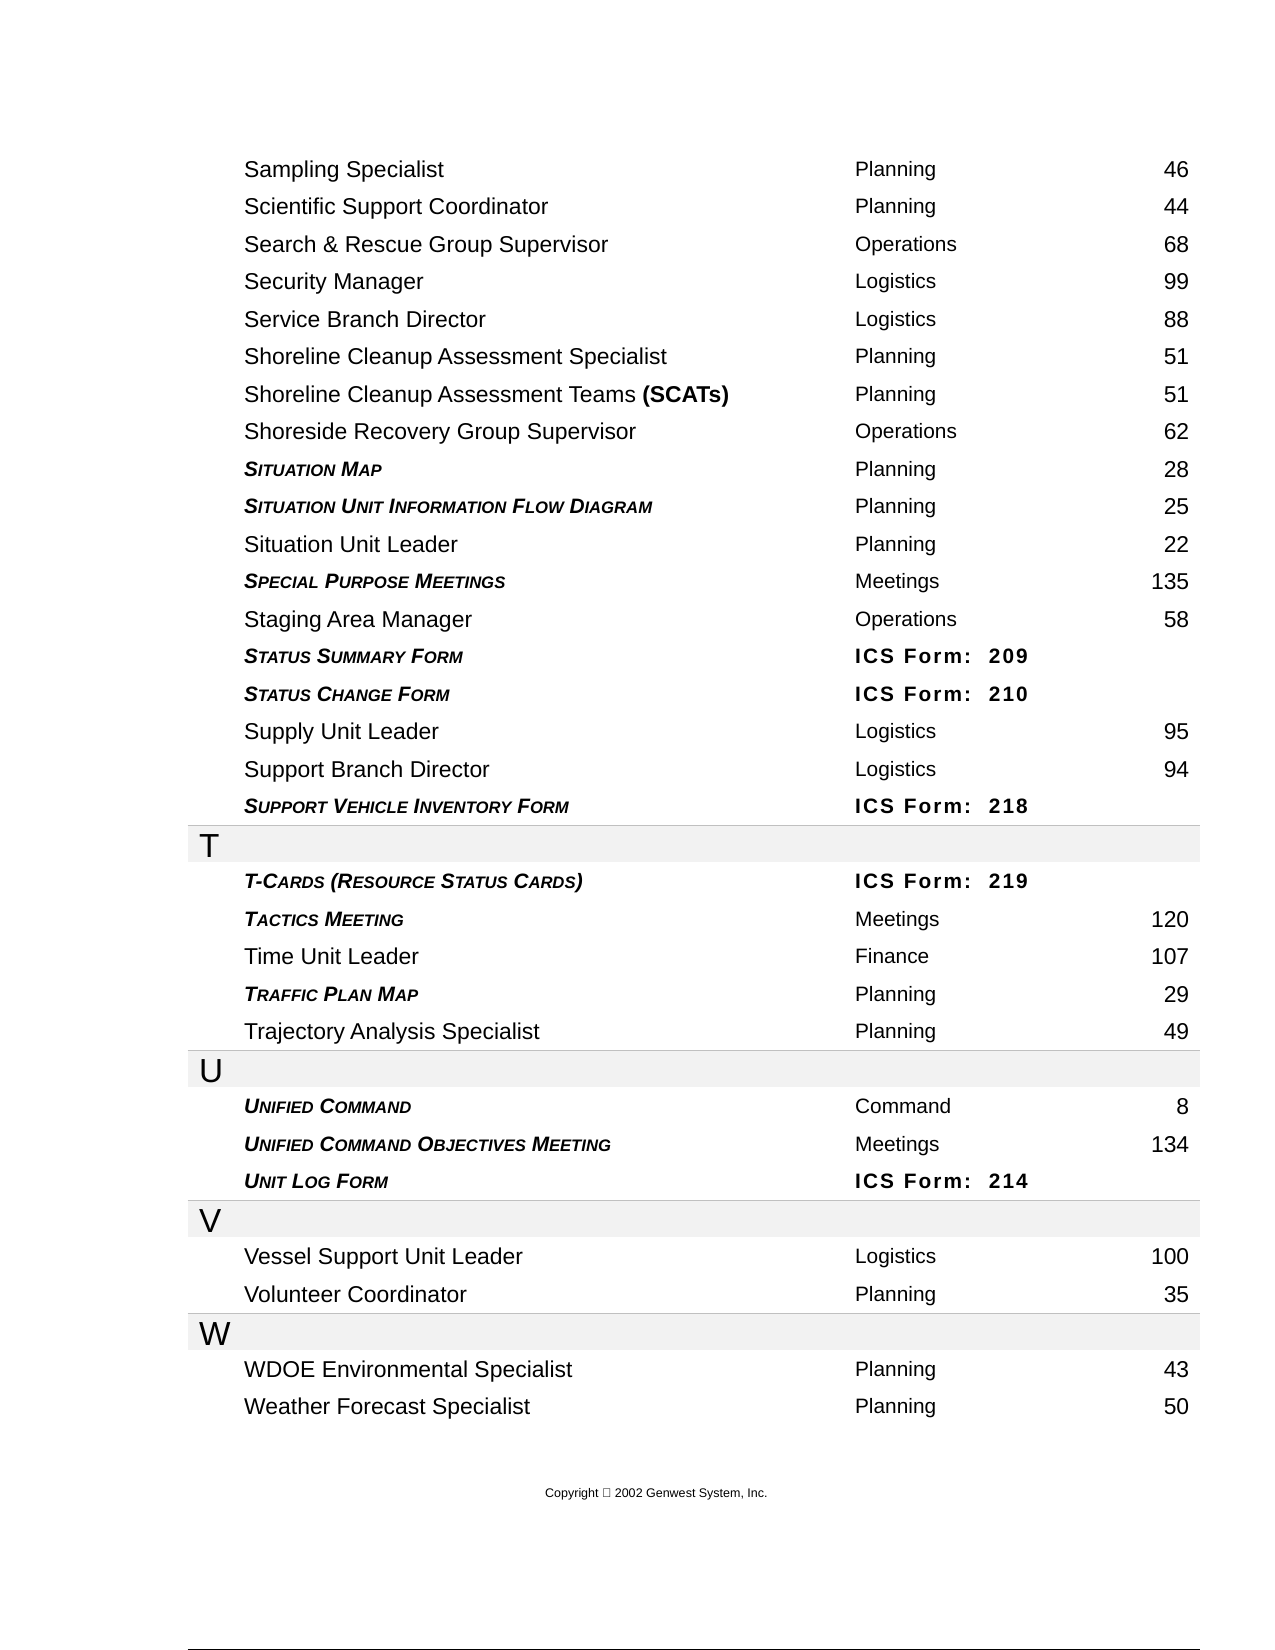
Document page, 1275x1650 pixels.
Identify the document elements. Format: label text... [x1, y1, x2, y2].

table_cell Support Vehicle Inventory Form [188, 788, 844, 825]
table_cell [1134, 675, 1200, 712]
table_cell Time Unit Leader [188, 938, 844, 975]
table_cell [1106, 713, 1134, 750]
table_cell ICS Form: 210 [844, 675, 1134, 712]
table_cell [844, 826, 1106, 862]
table_cell [1106, 225, 1134, 262]
table_cell Weather Forecast Specialist [188, 1388, 844, 1425]
table_cell Traffic Plan Map [188, 975, 844, 1012]
table_cell Meetings [844, 900, 1106, 937]
table_cell 135 [1134, 563, 1200, 600]
table_cell Shoreside Recovery Group Supervisor [188, 413, 844, 450]
table_cell Search & Rescue Group Supervisor [188, 225, 844, 262]
table_cell [1134, 638, 1200, 675]
table_cell Planning [844, 488, 1106, 525]
table_cell [1106, 938, 1134, 975]
table_cell [1134, 788, 1200, 825]
table_cell [1106, 338, 1134, 375]
table_cell 58 [1134, 600, 1200, 637]
table_cell [1106, 375, 1134, 412]
table_cell Trajectory Analysis Specialist [188, 1013, 844, 1050]
table_cell [1106, 563, 1134, 600]
table_cell Planning [844, 188, 1106, 225]
table_cell [1106, 1350, 1134, 1387]
table_cell 44 [1134, 188, 1200, 225]
table_cell Logistics [844, 263, 1106, 300]
table_cell Sampling Specialist [188, 150, 844, 187]
table_cell Tactics Meeting [188, 900, 844, 937]
table_cell Situation Unit Leader [188, 525, 844, 562]
table_cell T-Cards (Resource Status Cards) [188, 863, 844, 900]
table_cell [1106, 1088, 1134, 1125]
table_cell 28 [1134, 450, 1200, 487]
table_cell [1106, 413, 1134, 450]
table_cell ICS Form: 219 [844, 863, 1134, 900]
table_cell Planning [844, 1275, 1106, 1312]
table_cell 62 [1134, 413, 1200, 450]
table_cell [1106, 1275, 1134, 1312]
table_cell Operations [844, 600, 1106, 637]
table_cell 94 [1134, 750, 1200, 787]
table_cell Status Summary Form [188, 638, 844, 675]
table_cell [1106, 1201, 1134, 1237]
table_cell Unified Command [188, 1088, 844, 1125]
table_cell Security Manager [188, 263, 844, 300]
table_cell Unit Log Form [188, 1163, 844, 1200]
table_cell 50 [1134, 1388, 1200, 1425]
table_cell WDOE Environmental Specialist [188, 1350, 844, 1387]
table_cell Volunteer Coordinator [188, 1275, 844, 1312]
table_cell 68 [1134, 225, 1200, 262]
table_cell [1106, 1013, 1134, 1050]
table_cell Situation Unit Information Flow Diagram [188, 488, 844, 525]
table_cell Operations [844, 225, 1106, 262]
table_cell [1106, 975, 1134, 1012]
table_cell Status Change Form [188, 675, 844, 712]
table_cell U [188, 1051, 844, 1087]
table_cell Scientific Support Coordinator [188, 188, 844, 225]
table_cell [1106, 188, 1134, 225]
table_cell Planning [844, 1013, 1106, 1050]
table_cell [844, 1314, 1106, 1350]
table_cell 46 [1134, 150, 1200, 187]
table_cell [1134, 826, 1200, 862]
table_cell 43 [1134, 1350, 1200, 1387]
table_cell Planning [844, 338, 1106, 375]
table_cell Unified Command Objectives Meeting [188, 1125, 844, 1162]
table_cell [1134, 863, 1200, 900]
table_cell Planning [844, 1350, 1106, 1387]
table_cell [1106, 300, 1134, 337]
table_cell Operations [844, 413, 1106, 450]
table_cell [1106, 1238, 1134, 1275]
table_cell 88 [1134, 300, 1200, 337]
table_cell Logistics [844, 750, 1106, 787]
table_cell Supply Unit Leader [188, 713, 844, 750]
table_cell [1106, 900, 1134, 937]
table_cell Shoreline Cleanup Assessment Teams (SCATs) [188, 375, 844, 412]
table_cell [1106, 600, 1134, 637]
table_cell [1106, 1051, 1134, 1087]
table_cell 100 [1134, 1238, 1200, 1275]
table_cell Meetings [844, 563, 1106, 600]
table_cell Finance [844, 938, 1106, 975]
table_cell Logistics [844, 300, 1106, 337]
table_cell Command [844, 1088, 1106, 1125]
table_cell [1106, 450, 1134, 487]
table_cell [1134, 1314, 1200, 1350]
table_cell Situation Map [188, 450, 844, 487]
table_cell Shoreline Cleanup Assessment Specialist [188, 338, 844, 375]
table_cell [1106, 750, 1134, 787]
table_cell [1134, 1163, 1200, 1200]
table_cell Planning [844, 1388, 1106, 1425]
table_cell 22 [1134, 525, 1200, 562]
table_cell 35 [1134, 1275, 1200, 1312]
table_cell [1106, 150, 1134, 187]
table_cell 107 [1134, 938, 1200, 975]
table_cell [1106, 826, 1134, 862]
table_cell Planning [844, 450, 1106, 487]
table_cell [1106, 1125, 1134, 1162]
table_cell ICS Form: 209 [844, 638, 1134, 675]
table_cell [1106, 525, 1134, 562]
table_cell Vessel Support Unit Leader [188, 1238, 844, 1275]
table_cell [1134, 1201, 1200, 1237]
table_cell 8 [1134, 1088, 1200, 1125]
table_cell [844, 1051, 1106, 1087]
table_cell Service Branch Director [188, 300, 844, 337]
table_cell 51 [1134, 375, 1200, 412]
table_cell [1106, 1314, 1134, 1350]
table_cell Logistics [844, 713, 1106, 750]
table_cell [1134, 1051, 1200, 1087]
table_cell Logistics [844, 1238, 1106, 1275]
table_cell [1106, 1388, 1134, 1425]
table_cell 99 [1134, 263, 1200, 300]
table_cell 95 [1134, 713, 1200, 750]
table_cell Planning [844, 150, 1106, 187]
table_cell ICS Form: 218 [844, 788, 1134, 825]
table_cell 29 [1134, 975, 1200, 1012]
table_cell Special Purpose Meetings [188, 563, 844, 600]
table_cell 49 [1134, 1013, 1200, 1050]
table_cell Planning [844, 375, 1106, 412]
table_cell Staging Area Manager [188, 600, 844, 637]
table_cell [1106, 488, 1134, 525]
table_cell 51 [1134, 338, 1200, 375]
table_cell Planning [844, 975, 1106, 1012]
table_cell Planning [844, 525, 1106, 562]
table_cell 25 [1134, 488, 1200, 525]
table_cell W [188, 1314, 844, 1350]
table_cell V [188, 1201, 844, 1237]
table_cell [844, 1201, 1106, 1237]
table_cell Meetings [844, 1125, 1106, 1162]
table_cell [1106, 263, 1134, 300]
table_cell Support Branch Director [188, 750, 844, 787]
table_cell T [188, 826, 844, 862]
table_cell 134 [1134, 1125, 1200, 1162]
table_cell ICS Form: 214 [844, 1163, 1134, 1200]
table_cell 120 [1134, 900, 1200, 937]
